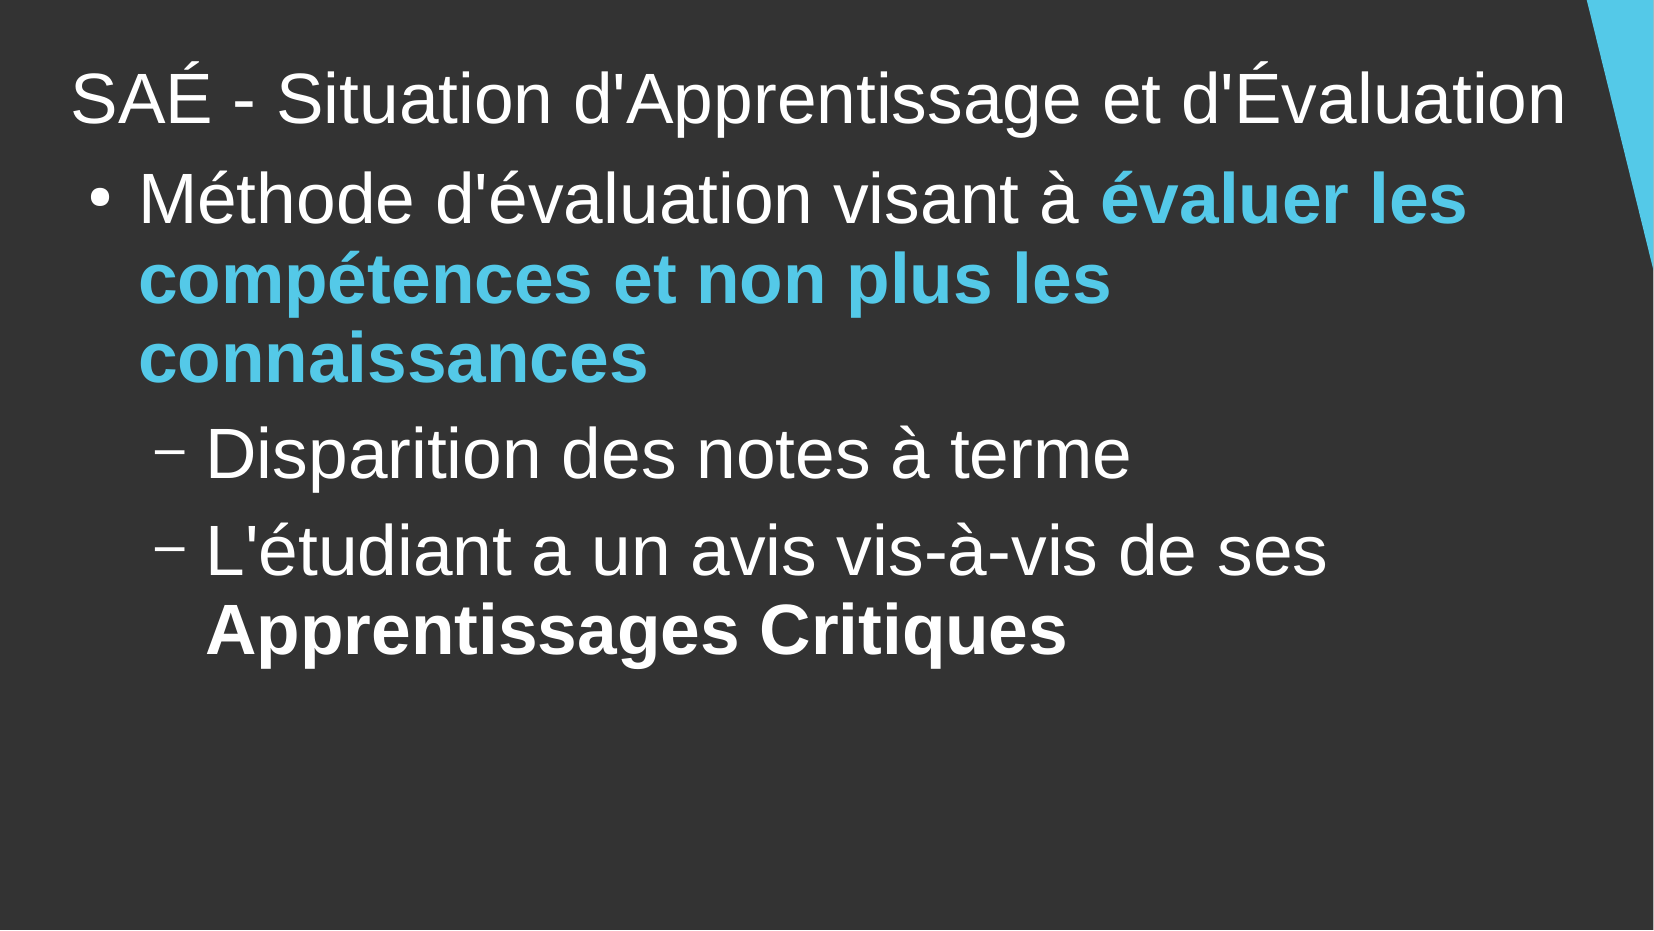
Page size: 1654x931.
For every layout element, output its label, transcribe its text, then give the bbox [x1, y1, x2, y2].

text_box [1586, 0, 1654, 273]
list SAÉ - Situation d'Apprentissage et d'Évaluation Méthode d'évaluation visant à évaluer les compétences et non plus les connaissances Disparition des notes à terme L'étudiant a un avis vis-à-vis de ses Apprentissages Critiques [70, 59, 1595, 697]
